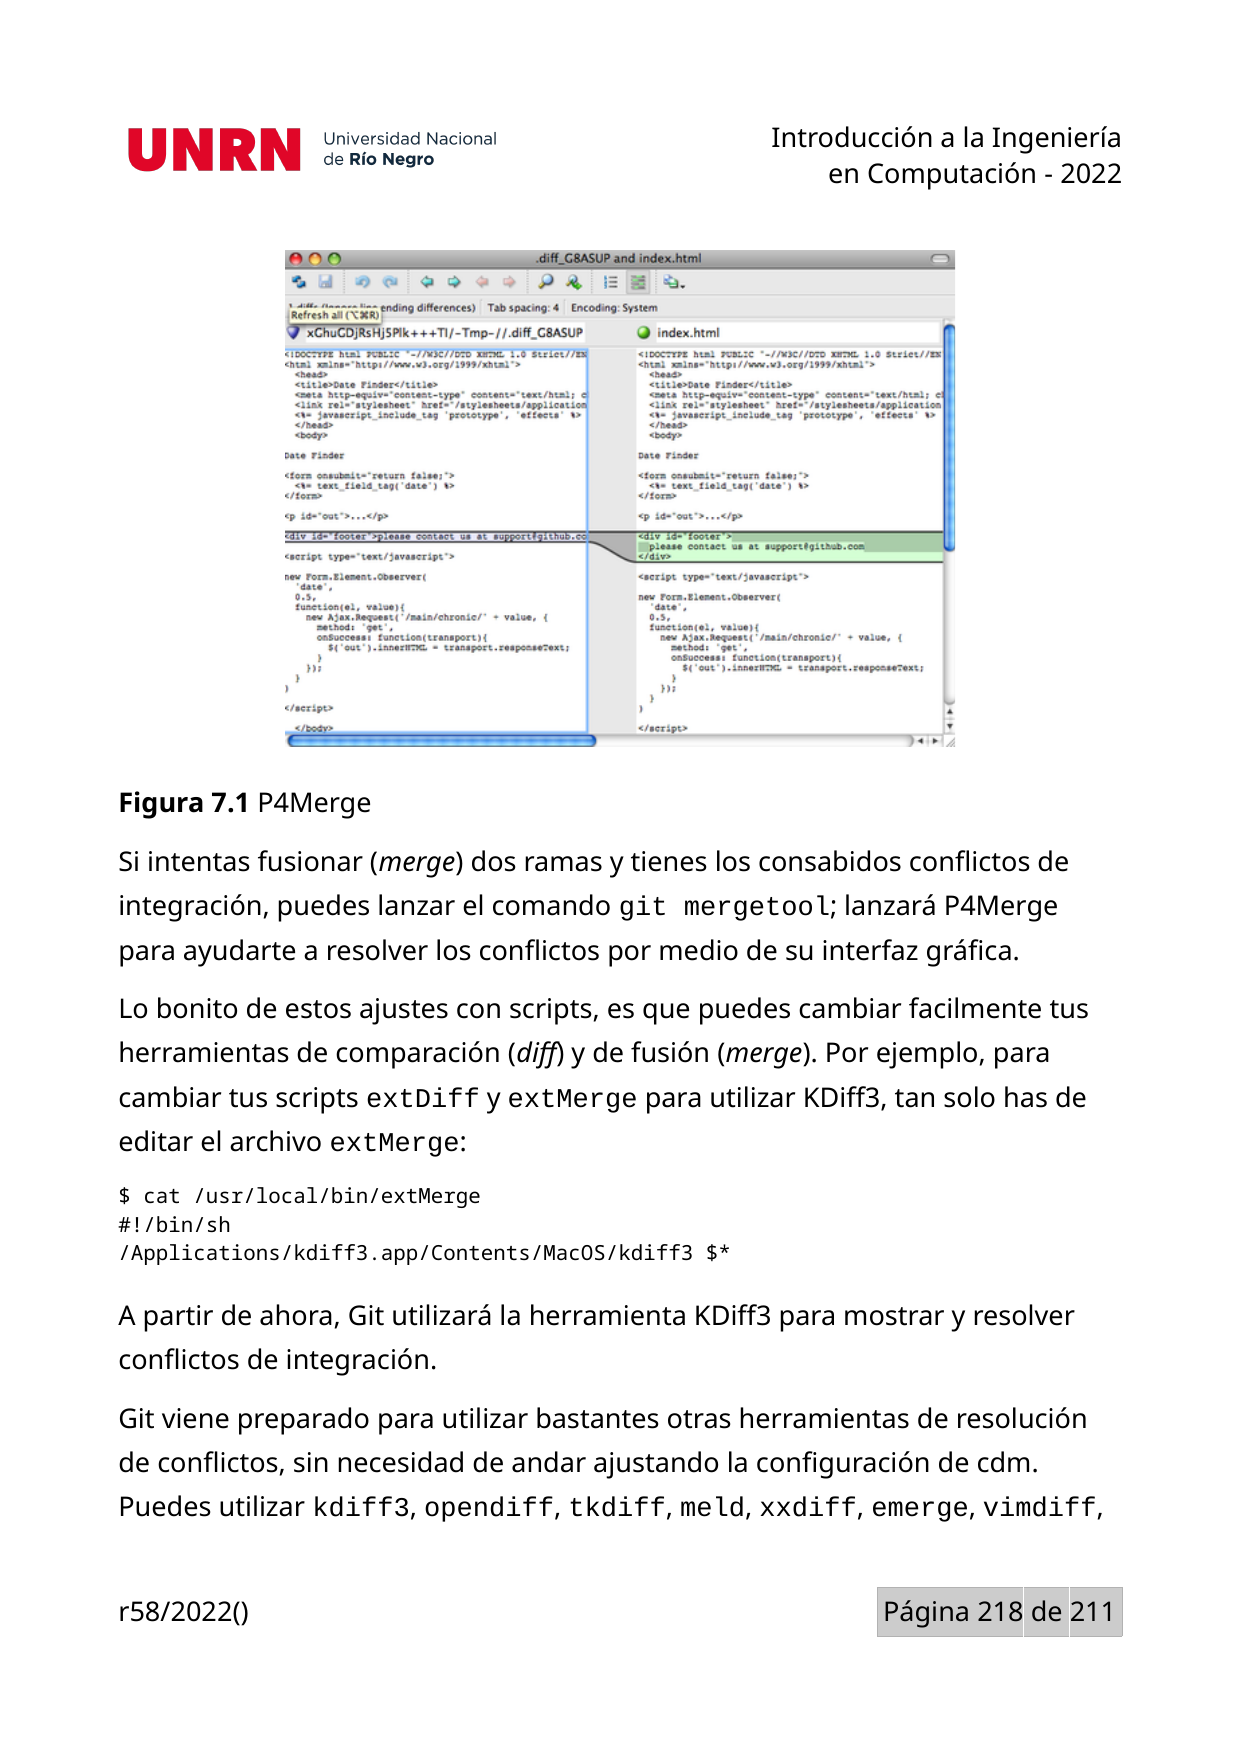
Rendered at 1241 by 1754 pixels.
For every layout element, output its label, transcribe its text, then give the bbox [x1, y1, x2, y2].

text Si intentas fusionar (merge) dos ramas y tienes los consabidos conflictos de integración, puedes lanzar el comando git mergetool; lanzará P4Merge para ayudarte a resolver los conflictos por medio de su interfaz gráfica. [118, 842, 1122, 968]
text /Applications/kdiff3.app/Contents/MacOS/kdiff3 $* [118, 1238, 1122, 1267]
picture [118, 118, 505, 180]
picture [285, 250, 956, 747]
text Lo bonito de estos ajustes con scripts, es que puedes cambiar facilmente tus herramientas de comparación (diff) y de fusión (merge). Por ejemplo, para cambiar tus scripts extDiff y extMerge para utilizar KDiff3, tan solo has de editar el archivo extMerge: [118, 990, 1122, 1159]
text $ cat /usr/local/bin/extMerge [118, 1181, 1122, 1210]
text A partir de ahora, Git utilizará la herramienta KDiff3 para mostrar y resolver conflictos de integración. [118, 1296, 1122, 1377]
text Git viene preparado para utilizar bastantes otras herramientas de resolución de conflictos, sin necesidad de andar ajustando la configuración de cdm. Puedes utilizar kdiff3, opendiff, tkdiff, meld, xxdiff, emerge, vimdiff, [118, 1399, 1122, 1524]
text #!/bin/sh [118, 1210, 1122, 1238]
text Figura 7.1 P4Merge [118, 784, 1122, 821]
